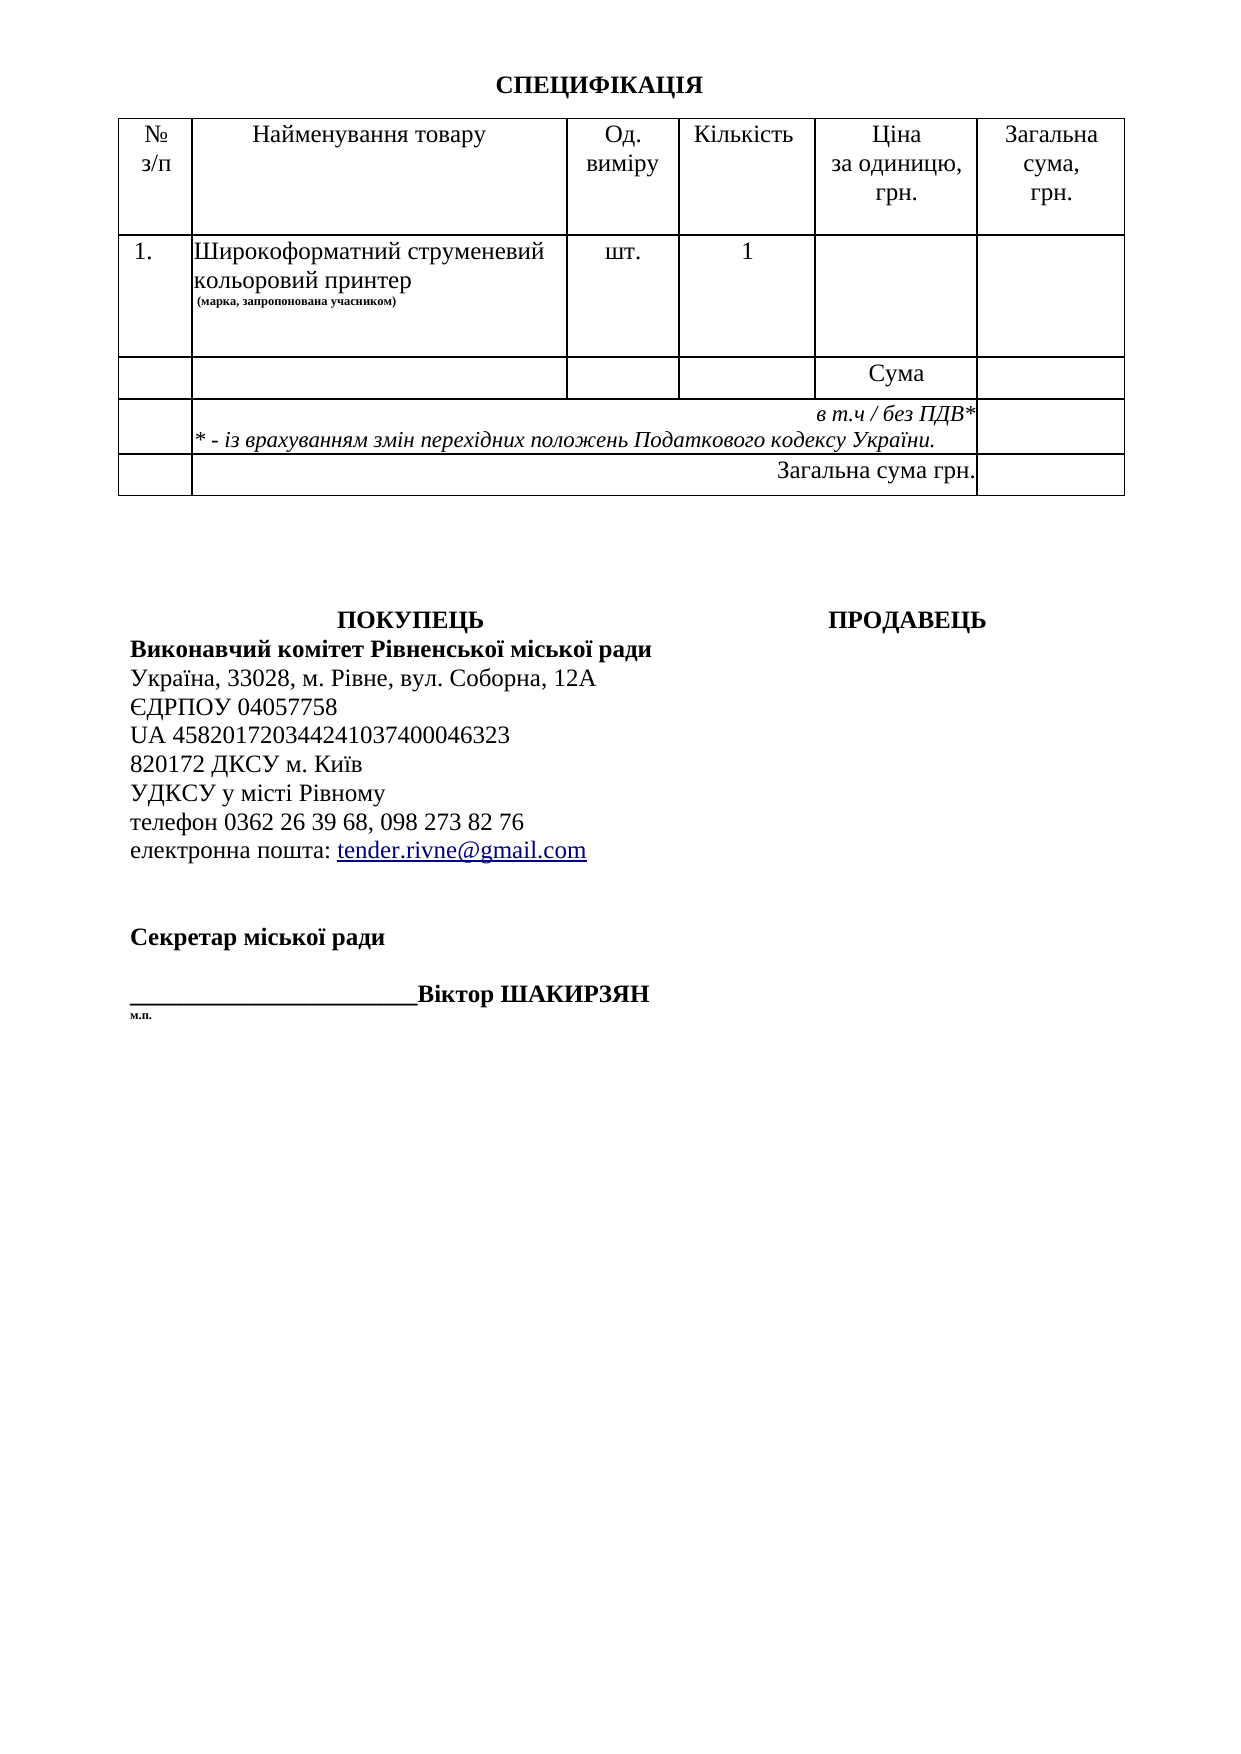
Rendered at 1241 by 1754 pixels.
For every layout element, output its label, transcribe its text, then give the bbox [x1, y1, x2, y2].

table_header Ціна за одиницю, грн. [816, 119, 976, 234]
table_cell шт. [568, 236, 678, 356]
table_cell [978, 358, 1124, 398]
table_cell 1 [680, 236, 814, 356]
list ЄДРПОУ 04057758 [130, 692, 1122, 720]
table_cell Широкоформатний струменевий кольоровий принтер (марка, запропонована учасником) [193, 236, 566, 356]
table_header Кількість [680, 119, 814, 234]
table_cell [978, 236, 1124, 356]
table_cell [568, 358, 678, 398]
list Виконавчий комітет Рівненської міської ради [130, 634, 1122, 663]
list 820172 ДКСУ м. Київ [130, 749, 1122, 778]
list _______________________Віктор ШАКИРЗЯН [130, 979, 1122, 1008]
table_cell [978, 455, 1124, 495]
table_cell [816, 236, 976, 356]
table_cell [193, 358, 566, 398]
table_cell [119, 455, 191, 495]
list Секретар міської ради [130, 922, 1122, 950]
table_header Од. виміру [568, 119, 678, 234]
table_cell [119, 358, 191, 398]
list УДКСУ у місті Рівному [130, 778, 1122, 807]
table_cell Сума [816, 358, 976, 398]
list електронна пошта: tender.rivne@gmail.com [130, 835, 1122, 864]
list телефон 0362 26 39 68, 098 273 82 76 [130, 807, 1122, 835]
list UA 458201720344241037400046323 [130, 720, 1122, 749]
table_header № з/п [119, 119, 191, 234]
subtitle СПЕЦИФІКАЦІЯ [118, 71, 1080, 99]
table_header Найменування товару [193, 119, 566, 234]
table_cell [978, 400, 1124, 453]
table_cell [680, 358, 814, 398]
list Україна, 33028, м. Рівне, вул. Соборна, 12А [130, 663, 1122, 692]
table_header Загальна сума, грн. [978, 119, 1124, 234]
table_cell 1. [119, 236, 191, 356]
table_cell [119, 400, 191, 453]
list м.п. [130, 1008, 1122, 1022]
table_cell в т.ч / без ПДВ* * - із врахуванням змін перехідних положень Податкового кодексу України. [193, 400, 976, 453]
table_cell Загальна сума грн. [193, 455, 976, 495]
list ПОКУПЕЦЬ ПРОДАВЕЦЬ [193, 605, 1122, 634]
